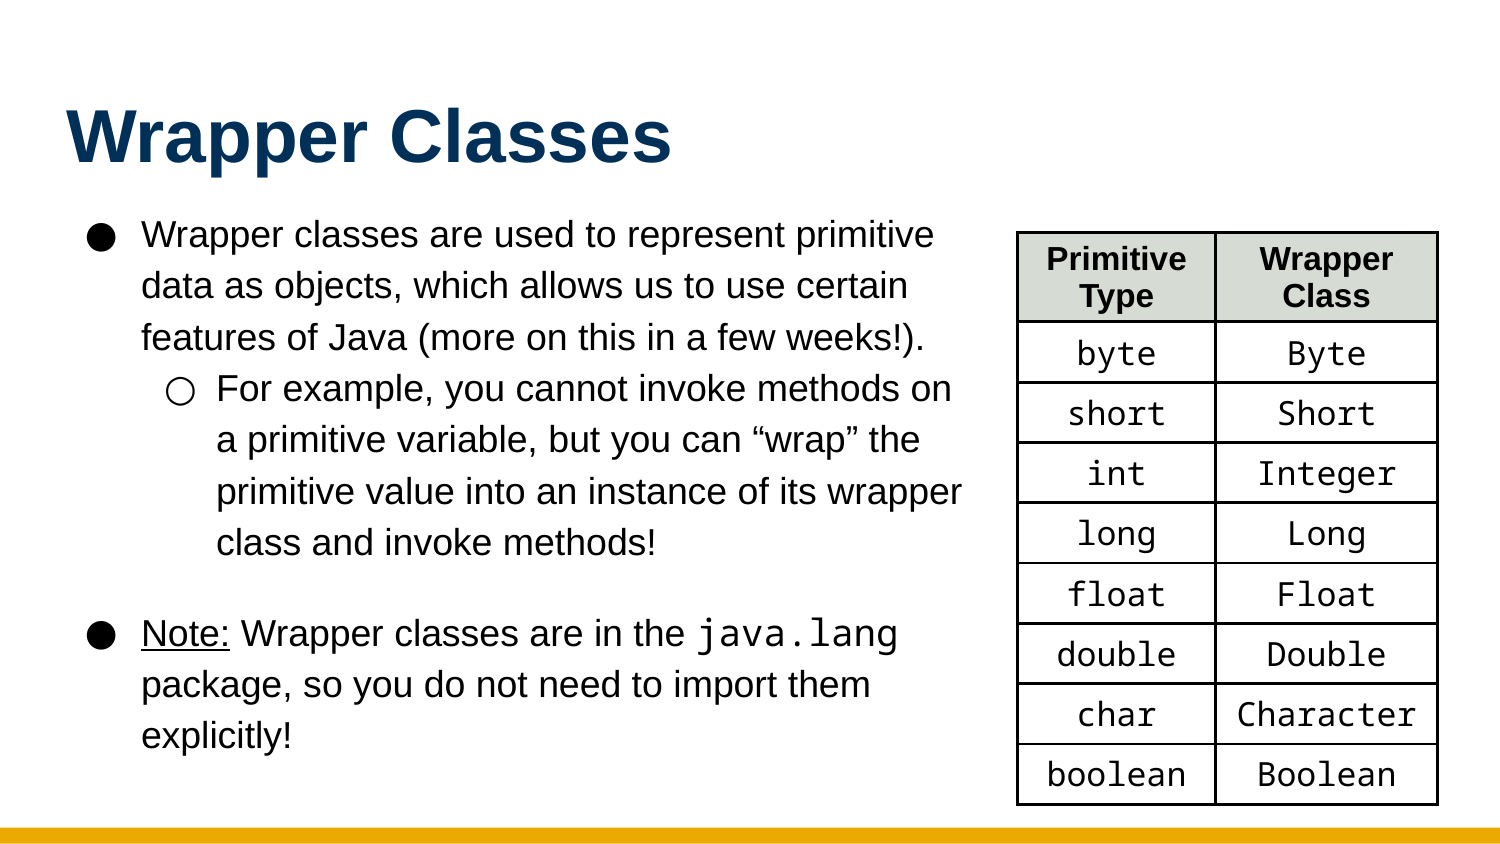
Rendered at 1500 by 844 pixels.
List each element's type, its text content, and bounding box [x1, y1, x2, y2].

table_cell Double [1217, 625, 1436, 682]
table_cell Short [1217, 384, 1436, 441]
table_cell boolean [1019, 745, 1214, 803]
table_cell float [1019, 564, 1214, 622]
table_cell Long [1217, 504, 1436, 562]
title Wrapper Classes [51, 72, 1449, 189]
table_cell byte [1019, 323, 1214, 381]
text_box Wrapper classes are used to represent primitive data as objects, which allows us to use certain features of Java (more on this in a few weeks!). For example, you cannot invoke methods on a primitive variable, but you can “wrap” the primitive value into an instance of its wrapper class and invoke methods! Note: Wrapper classes are in the java.lang package, so you do not need to import them explicitly! [51, 189, 985, 812]
table_cell Byte [1217, 323, 1436, 381]
table_cell long [1019, 504, 1214, 562]
table_cell short [1019, 384, 1214, 441]
table_cell Float [1217, 564, 1436, 622]
table_cell Boolean [1217, 745, 1436, 803]
table_cell double [1019, 625, 1214, 682]
table_cell Integer [1217, 444, 1436, 501]
table_header Wrapper Class [1217, 234, 1436, 320]
table_cell int [1019, 444, 1214, 501]
table_header Primitive Type [1019, 234, 1214, 320]
table_cell Character [1217, 685, 1436, 743]
table_cell char [1019, 685, 1214, 743]
